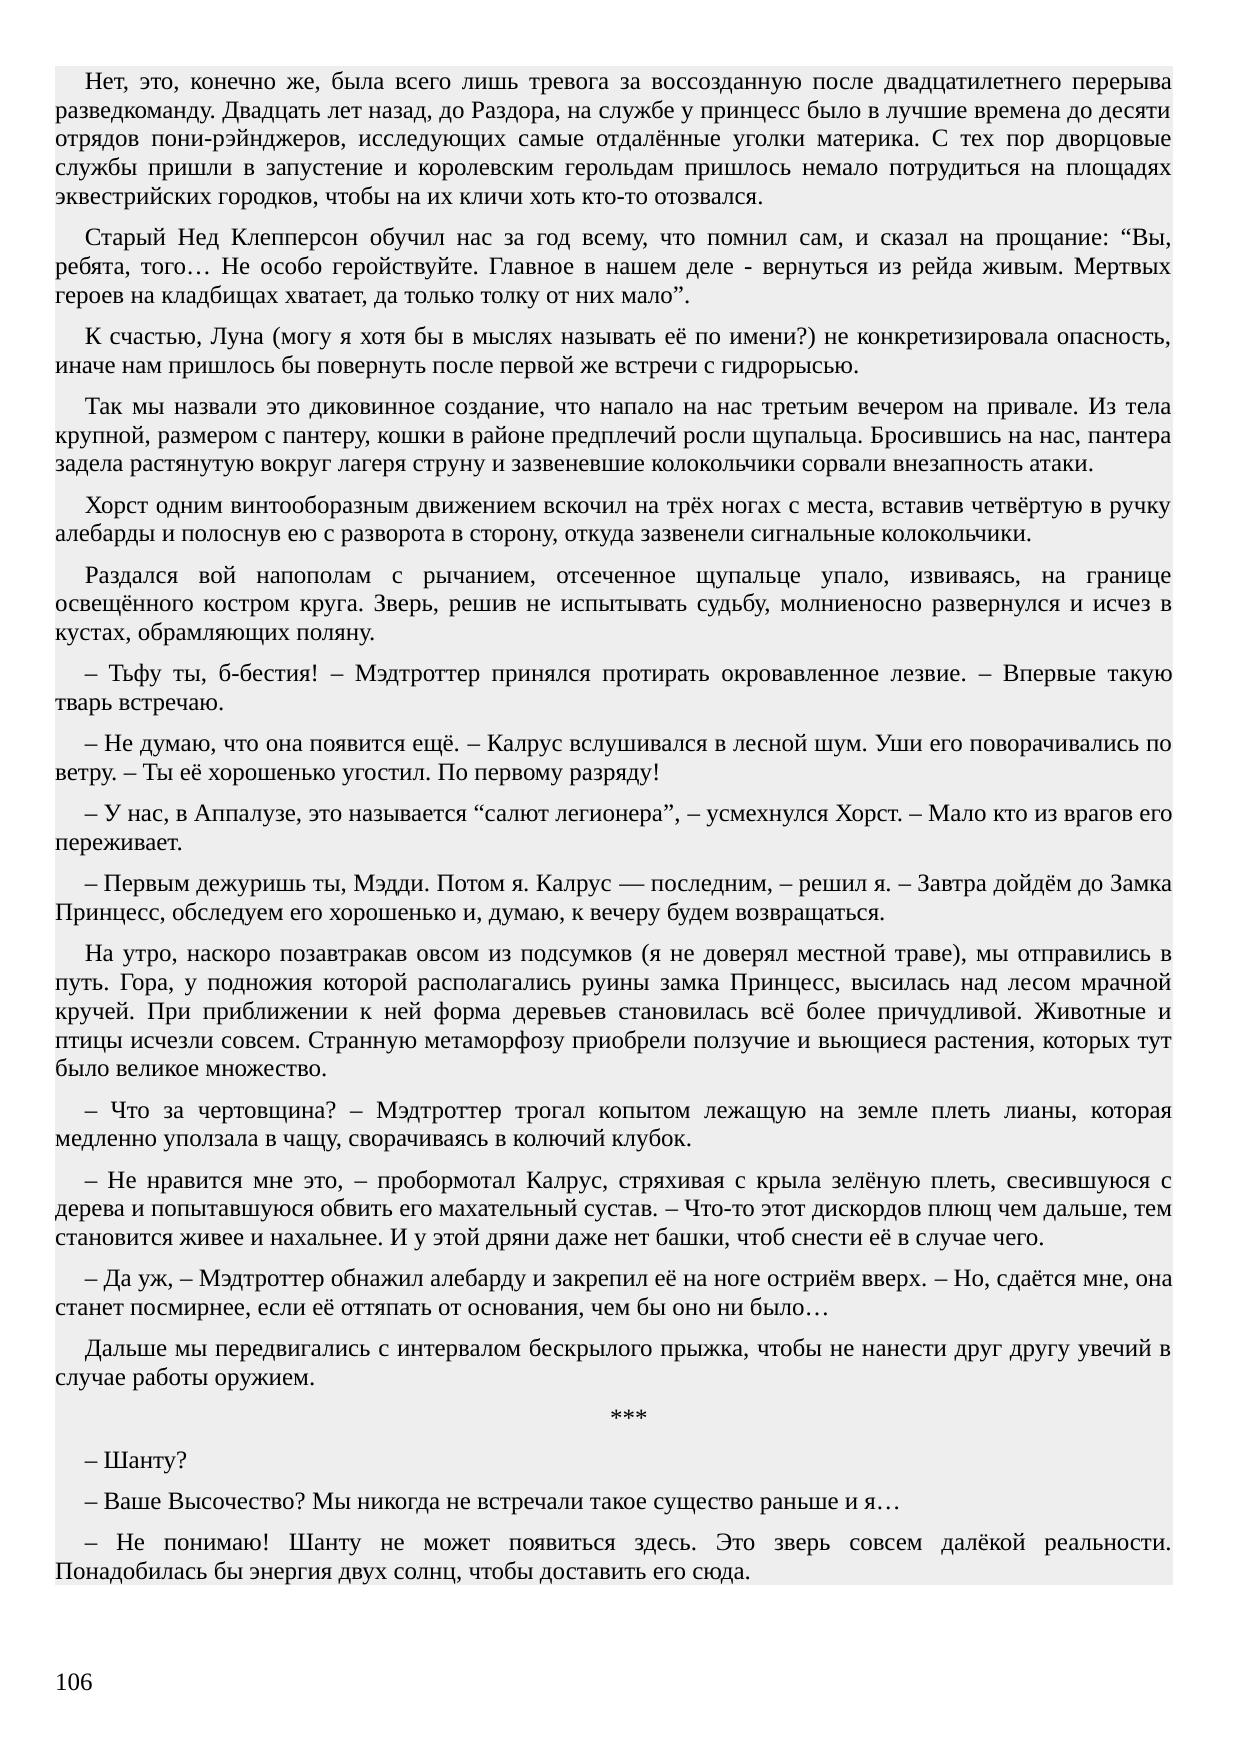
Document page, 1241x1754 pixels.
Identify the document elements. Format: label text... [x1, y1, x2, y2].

text Раздался вой напополам с рычанием, отсеченное щупальце упало, извиваясь, на границе освещённого костром круга. Зверь, решив не испытывать судьбу, молниеносно развернулся и исчез в кустах, обрамляющих поляну. [55, 560, 1173, 646]
text – Не думаю, что она появится ещё. – Калрус вслушивался в лесной шум. Уши его поворачивались по ветру. – Ты её хорошенько угостил. По первому разряду! [55, 728, 1173, 786]
text – Что за чертовщина? – Мэдтроттер трогал копытом лежащую на земле плеть лианы, которая медленно уползала в чащу, сворачиваясь в колючий клубок. [55, 1095, 1173, 1152]
text – Первым дежуришь ты, Мэдди. Потом я. Калрус — последним, – решил я. – Завтра дойдём до Замка Принцесс, обследуем его хорошенько и, думаю, к вечеру будем возвращаться. [55, 868, 1173, 926]
text Нет, это, конечно же, была всего лишь тревога за воссозданную после двадцатилетнего перерыва разведкоманду. Двадцать лет назад, до Раздора, на службе у принцесс было в лучшие времена до десяти отрядов пони-рэйнджеров, исследующих самые отдалённые уголки материка. С тех пор дворцовые службы пришли в запустение и королевским герольдам пришлось немало потрудиться на площадях эквестрийских городков, чтобы на их кличи хоть кто-то отозвался. [55, 66, 1173, 210]
text – Не нравится мне это, – пробормотал Калрус, стряхивая с крыла зелёную плеть, свесившуюся с дерева и попытавшуюся обвить его махательный сустав. – Что-то этот дискордов плющ чем дальше, тем становится живее и нахальнее. И у этой дряни даже нет башки, чтоб снести её в случае чего. [55, 1165, 1173, 1251]
text К счастью, Луна (могу я хотя бы в мыслях называть её по имени?) не конкретизировала опасность, иначе нам пришлось бы повернуть после первой же встречи с гидрорысью. [55, 321, 1173, 378]
text – Да уж, – Мэдтроттер обнажил алебарду и закрепил её на ноге остриём вверх. – Но, сдаётся мне, она станет посмирнее, если её оттяпать от основания, чем бы оно ни было… [55, 1263, 1173, 1321]
text – У нас, в Аппалузе, это называется “салют легионера”, – усмехнулся Хорст. – Мало кто из врагов его переживает. [55, 798, 1173, 856]
text Так мы назвали это диковинное создание, что напало на нас третьим вечером на привале. Из тела крупной, размером с пантеру, кошки в районе предплечий росли щупальца. Бросившись на нас, пантера задела растянутую вокруг лагеря струну и зазвеневшие колокольчики сорвали внезапность атаки. [55, 391, 1173, 477]
text Старый Нед Клепперсон обучил нас за год всему, что помнил сам, и сказал на прощание: “Вы, ребята, того… Не особо геройствуйте. Главное в нашем деле - вернуться из рейда живым. Мертвых героев на кладбищах хватает, да только толку от них мало”. [55, 222, 1173, 308]
text На утро, наскоро позавтракав овсом из подсумков (я не доверял местной траве), мы отправились в путь. Гора, у подножия которой располагались руины замка Принцесс, высилась над лесом мрачной кручей. При приближении к ней форма деревьев становилась всё более причудливой. Животные и птицы исчезли совсем. Странную метаморфозу приобрели ползучие и вьющиеся растения, которых тут было великое множество. [55, 938, 1173, 1082]
text Дальше мы передвигались с интервалом бескрылого прыжка, чтобы не нанести друг другу увечий в случае работы оружием. [55, 1333, 1173, 1391]
text – Шанту? [55, 1445, 1173, 1473]
text *** [55, 1403, 1173, 1432]
text – Тьфу ты, б-бестия! – Мэдтроттер принялся протирать окровавленное лезвие. – Впервые такую тварь встречаю. [55, 658, 1173, 716]
text – Не понимаю! Шанту не может появиться здесь. Это зверь совсем далёкой реальности. Понадобилась бы энергия двух солнц, чтобы доставить его сюда. [55, 1527, 1173, 1585]
text Хорст одним винтооборазным движением вскочил на трёх ногах с места, вставив четвёртую в ручку алебарды и полоснув ею с разворота в сторону, откуда зазвенели сигнальные колокольчики. [55, 490, 1173, 547]
text – Ваше Высочество? Мы никогда не встречали такое существо раньше и я… [55, 1486, 1173, 1515]
